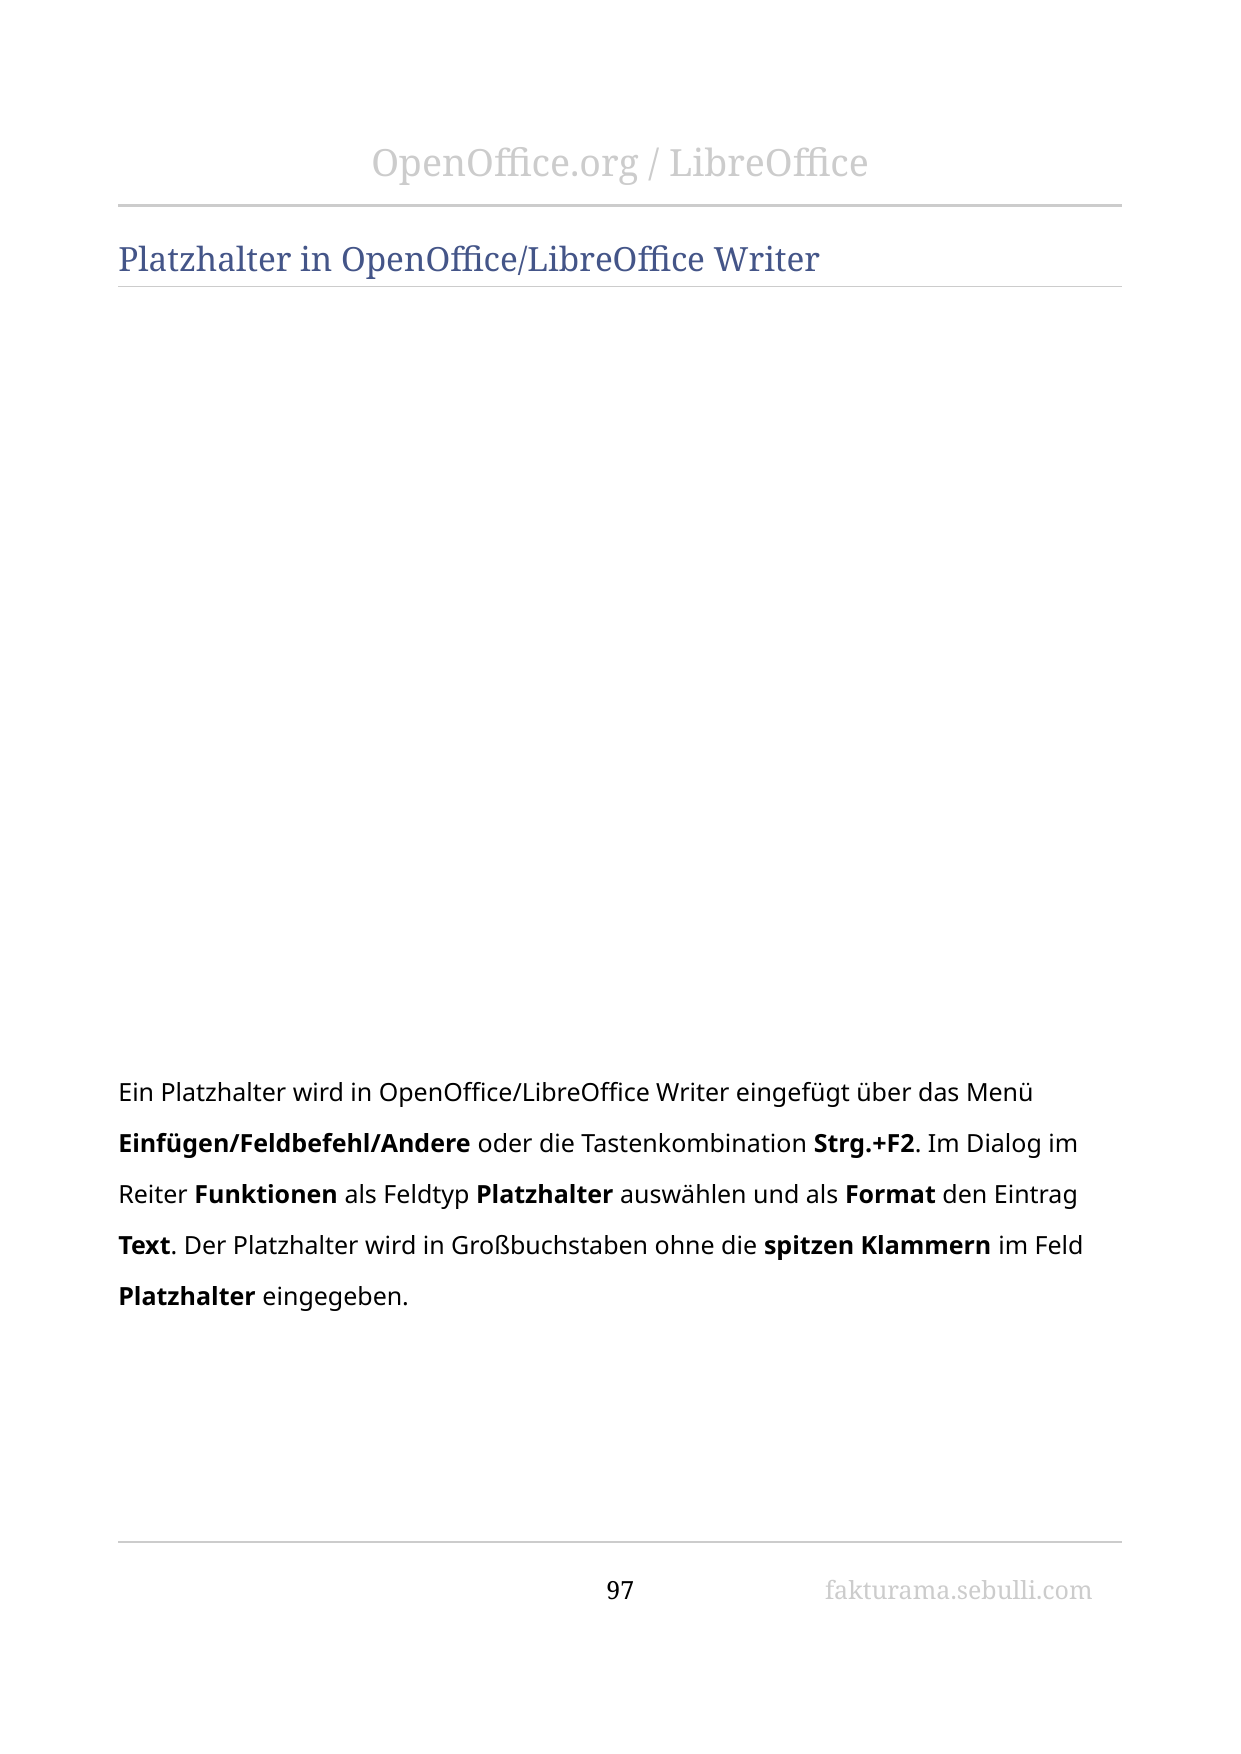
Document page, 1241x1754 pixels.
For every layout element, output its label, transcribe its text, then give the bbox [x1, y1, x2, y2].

text Ein Platzhalter wird in OpenOffice/LibreOffice Writer eingefügt über das Menü Einfügen/Feldbefehl/Andere oder die Tastenkombination Strg.+F2. Im Dialog im Reiter Funktionen als Feldtyp Platzhalter auswählen und als Format den Eintrag Text. Der Platzhalter wird in Großbuchstaben ohne die spitzen Klammern im Feld Platzhalter eingegeben. [118, 1074, 1122, 1313]
subtitle Platzhalter in OpenOffice/LibreOffice Writer [118, 236, 1122, 286]
